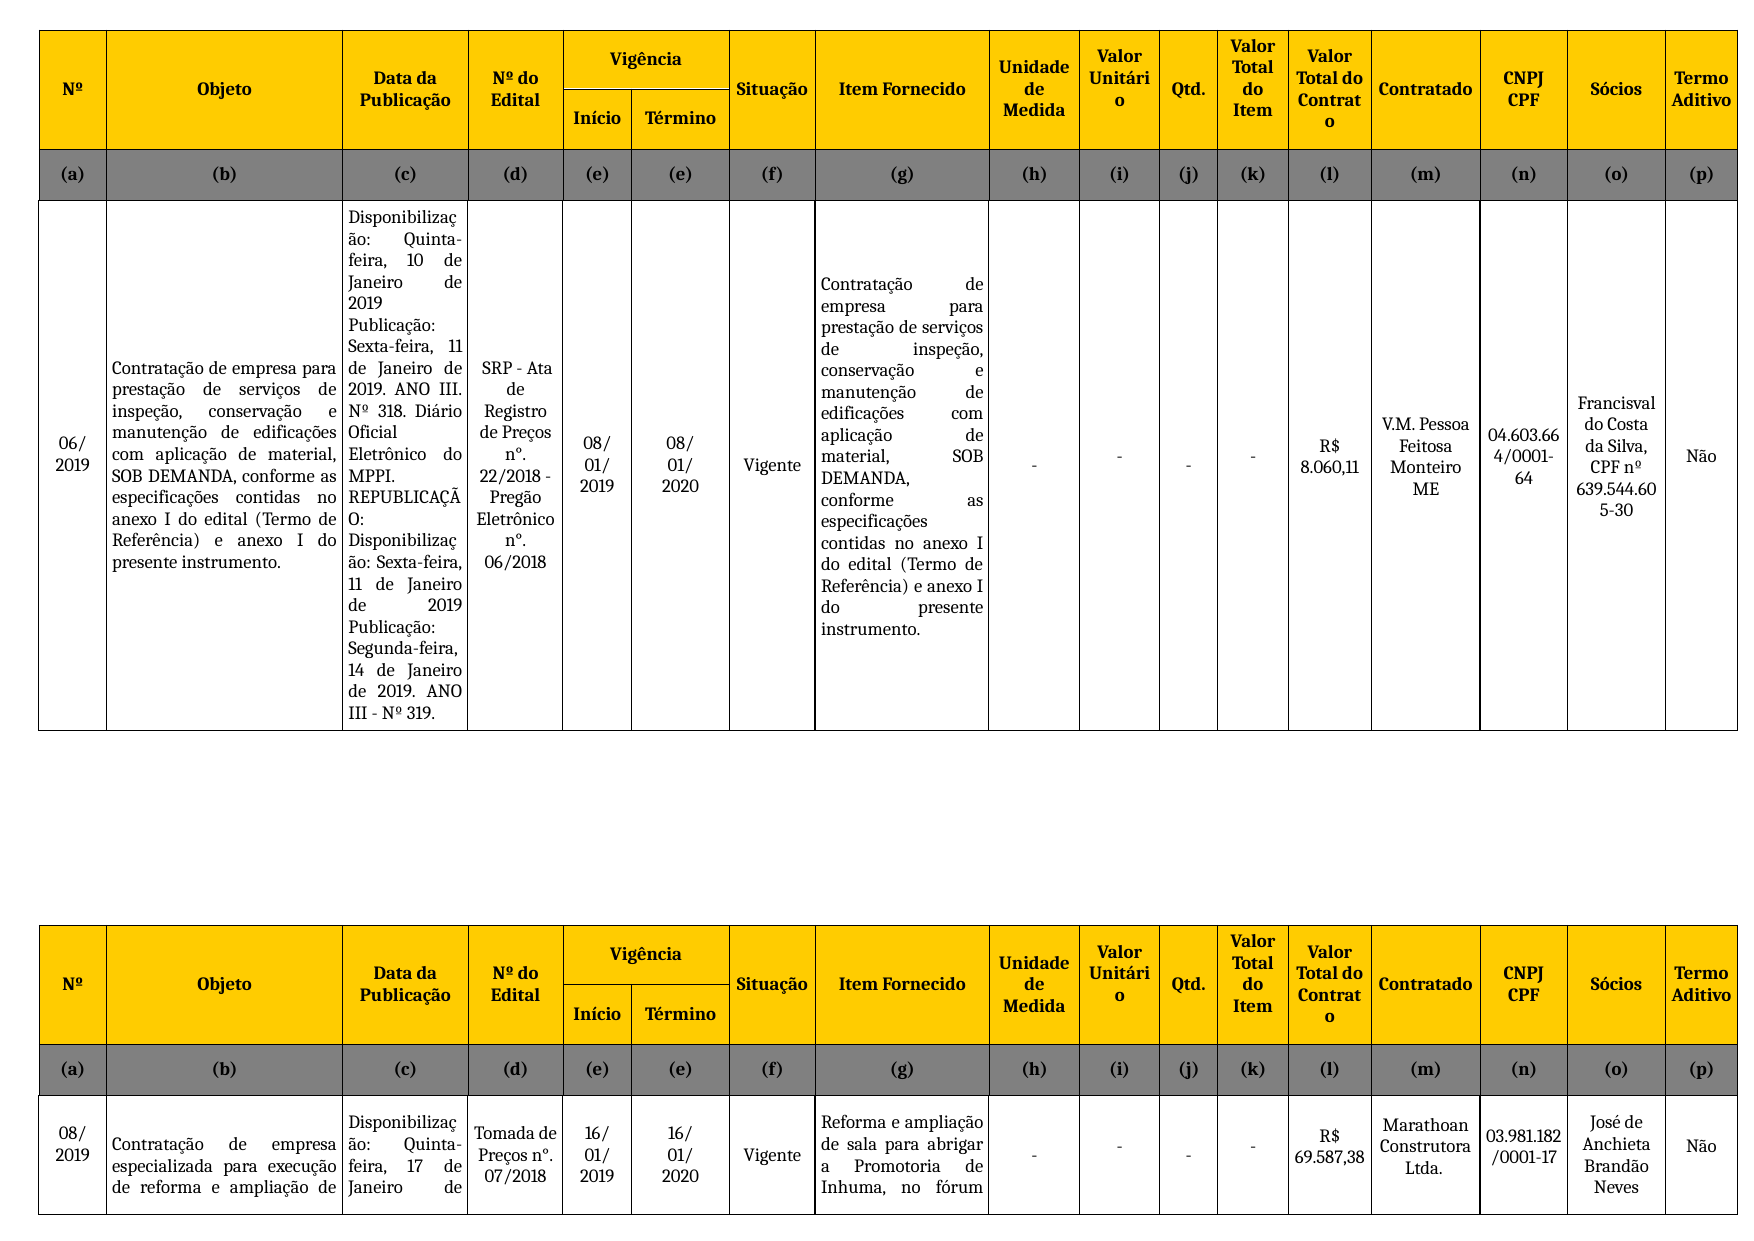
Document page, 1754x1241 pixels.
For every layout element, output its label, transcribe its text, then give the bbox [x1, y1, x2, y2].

table_cell - [1080, 201, 1159, 730]
table_header Contratado [1372, 926, 1480, 1044]
table_cell Disponibilização: Quinta-feira, 10 de Janeiro de 2019 Publicação: Sexta-feira, 11 de Janeiro de 2019. ANO III. Nº 318. Diário Oficial Eletrônico do MPPI. REPUBLICAÇÃO: Disponibilização: Sexta-feira, 11 de Janeiro de 2019 Publicação: Segunda-feira, 14 de Janeiro de 2019. ANO III - Nº 319. [343, 201, 467, 730]
table_header Valor Unitário [1080, 31, 1159, 149]
table_header Situação [730, 926, 815, 1044]
table_cell Início [564, 985, 631, 1044]
table_header Vigência [564, 926, 729, 984]
table_header Data da Publicação [343, 926, 468, 1044]
table_cell Disponibilização: Quinta-feira, 17 de Janeiro de [343, 1096, 467, 1214]
table_header Valor Total do Item [1218, 31, 1288, 149]
table_header Objeto [107, 31, 342, 149]
table_cell (k) [1218, 1045, 1288, 1095]
table_cell R$ 69.587,38 [1289, 1096, 1371, 1214]
table_cell (l) [1289, 1045, 1371, 1095]
table_cell (d) [469, 150, 563, 200]
table_cell Reforma e ampliação de sala para abrigar a Promotoria de Inhuma, no fórum [816, 1096, 988, 1214]
table_cell (a) [40, 150, 106, 200]
table_cell 08/ 01/ 2019 [563, 201, 631, 730]
table_cell (c) [343, 1045, 468, 1095]
table_cell Francisvaldo Costa da Silva, CPF nº 639.544.605-30 [1568, 201, 1665, 730]
table_header Sócios [1568, 926, 1665, 1044]
table_cell 04.603.664/0001-64 [1481, 201, 1567, 730]
table_cell Tomada de Preços n°. 07/2018 [468, 1096, 562, 1214]
table_header Sócios [1568, 31, 1665, 149]
table_cell (p) [1666, 1045, 1737, 1095]
table_header Item Fornecido [816, 31, 989, 149]
table_cell Marathoan Construtora Ltda. [1372, 1096, 1479, 1214]
table_header Termo Aditivo [1666, 31, 1737, 149]
table_header Qtd. [1160, 31, 1217, 149]
table_cell (m) [1372, 150, 1480, 200]
table_cell (e) [564, 150, 631, 200]
table_cell Contratação de empresa para prestação de serviços de inspeção, conservação e manutenção de edificações com aplicação de material, SOB DEMANDA, conforme as especificações contidas no anexo I do edital (Termo de Referência) e anexo I do presente instrumento. [816, 201, 988, 730]
table_header Situação [730, 31, 815, 149]
table_cell (d) [469, 1045, 563, 1095]
table_header Valor Total do Item [1218, 926, 1288, 1044]
table_cell R$ 8.060,11 [1289, 201, 1371, 730]
table_cell Término [632, 985, 729, 1044]
table_header Nº do Edital [469, 926, 563, 1044]
table_cell 03.981.182/0001-17 [1481, 1096, 1567, 1214]
table_header Nº [40, 926, 106, 1044]
table_cell (m) [1372, 1045, 1480, 1095]
table_header Qtd. [1160, 926, 1217, 1044]
table_cell Início [564, 90, 631, 149]
table_header Valor Total do Contrato [1289, 926, 1371, 1044]
table_cell V.M. Pessoa Feitosa Monteiro ME [1372, 201, 1479, 730]
table_header Nº [40, 31, 106, 149]
table_cell (p) [1666, 150, 1737, 200]
table_cell (b) [107, 150, 342, 200]
table_cell 06/ 2019 [39, 201, 106, 730]
table_cell (n) [1481, 150, 1567, 200]
table_cell 08/ 01/ 2020 [632, 201, 729, 730]
table_cell SRP - Ata de Registro de Preços n°. 22/2018 - Pregão Eletrônico n°. 06/2018 [468, 201, 562, 730]
table_cell (j) [1160, 150, 1217, 200]
table_cell (e) [632, 1045, 729, 1095]
table_header Contratado [1372, 31, 1480, 149]
table_cell 08/ 2019 [39, 1096, 106, 1214]
table_header Nº do Edital [469, 31, 563, 149]
table_cell - [1160, 1096, 1217, 1214]
table_cell (o) [1568, 1045, 1665, 1095]
table_cell Contratação de empresa especializada para execução de reforma e ampliação de [107, 1096, 342, 1214]
table_cell Vigente [730, 201, 814, 730]
table_cell Contratação de empresa para prestação de serviços de inspeção, conservação e manutenção de edificações com aplicação de material, SOB DEMANDA, conforme as especificações contidas no anexo I do edital (Termo de Referência) e anexo I do presente instrumento. [107, 201, 342, 730]
table_cell Não [1666, 201, 1737, 730]
table_header Valor Unitário [1080, 926, 1159, 1044]
table_cell (j) [1160, 1045, 1217, 1095]
table_header CNPJ CPF [1481, 31, 1567, 149]
table_cell (h) [990, 1045, 1079, 1095]
table_cell (k) [1218, 150, 1288, 200]
table_cell - [1218, 1096, 1288, 1214]
table_cell 16/ 01/ 2020 [632, 1096, 729, 1214]
table_header Data da Publicação [343, 31, 468, 149]
table_cell (n) [1481, 1045, 1567, 1095]
table_cell - [989, 201, 1079, 730]
table_cell (i) [1080, 150, 1159, 200]
table_cell Término [632, 90, 729, 149]
table_cell (c) [343, 150, 468, 200]
table_cell (o) [1568, 150, 1665, 200]
table_header Objeto [107, 926, 342, 1044]
table_cell (a) [40, 1045, 106, 1095]
table_cell (l) [1289, 150, 1371, 200]
table_header Termo Aditivo [1666, 926, 1737, 1044]
table_header CNPJ CPF [1481, 926, 1567, 1044]
table_cell Vigente [730, 1096, 814, 1214]
table_header Vigência [564, 31, 729, 88]
table_cell - [1080, 1096, 1159, 1214]
table_cell - [989, 1096, 1079, 1214]
table_cell (e) [632, 150, 729, 200]
table_cell (g) [816, 150, 989, 200]
table_cell (f) [730, 150, 815, 200]
table_cell 16/ 01/ 2019 [563, 1096, 631, 1214]
table_cell José de Anchieta Brandão Neves [1568, 1096, 1665, 1214]
table_cell - [1160, 201, 1217, 730]
table_header Valor Total do Contrato [1289, 31, 1371, 149]
table_cell (b) [107, 1045, 342, 1095]
table_header Unidade de Medida [990, 31, 1079, 149]
table_cell (e) [564, 1045, 631, 1095]
table_cell Não [1666, 1096, 1737, 1214]
table_cell (h) [990, 150, 1079, 200]
table_cell - [1218, 201, 1288, 730]
table_header Unidade de Medida [990, 926, 1079, 1044]
table_cell (g) [816, 1045, 989, 1095]
table_cell (i) [1080, 1045, 1159, 1095]
table_cell (f) [730, 1045, 815, 1095]
table_header Item Fornecido [816, 926, 989, 1044]
